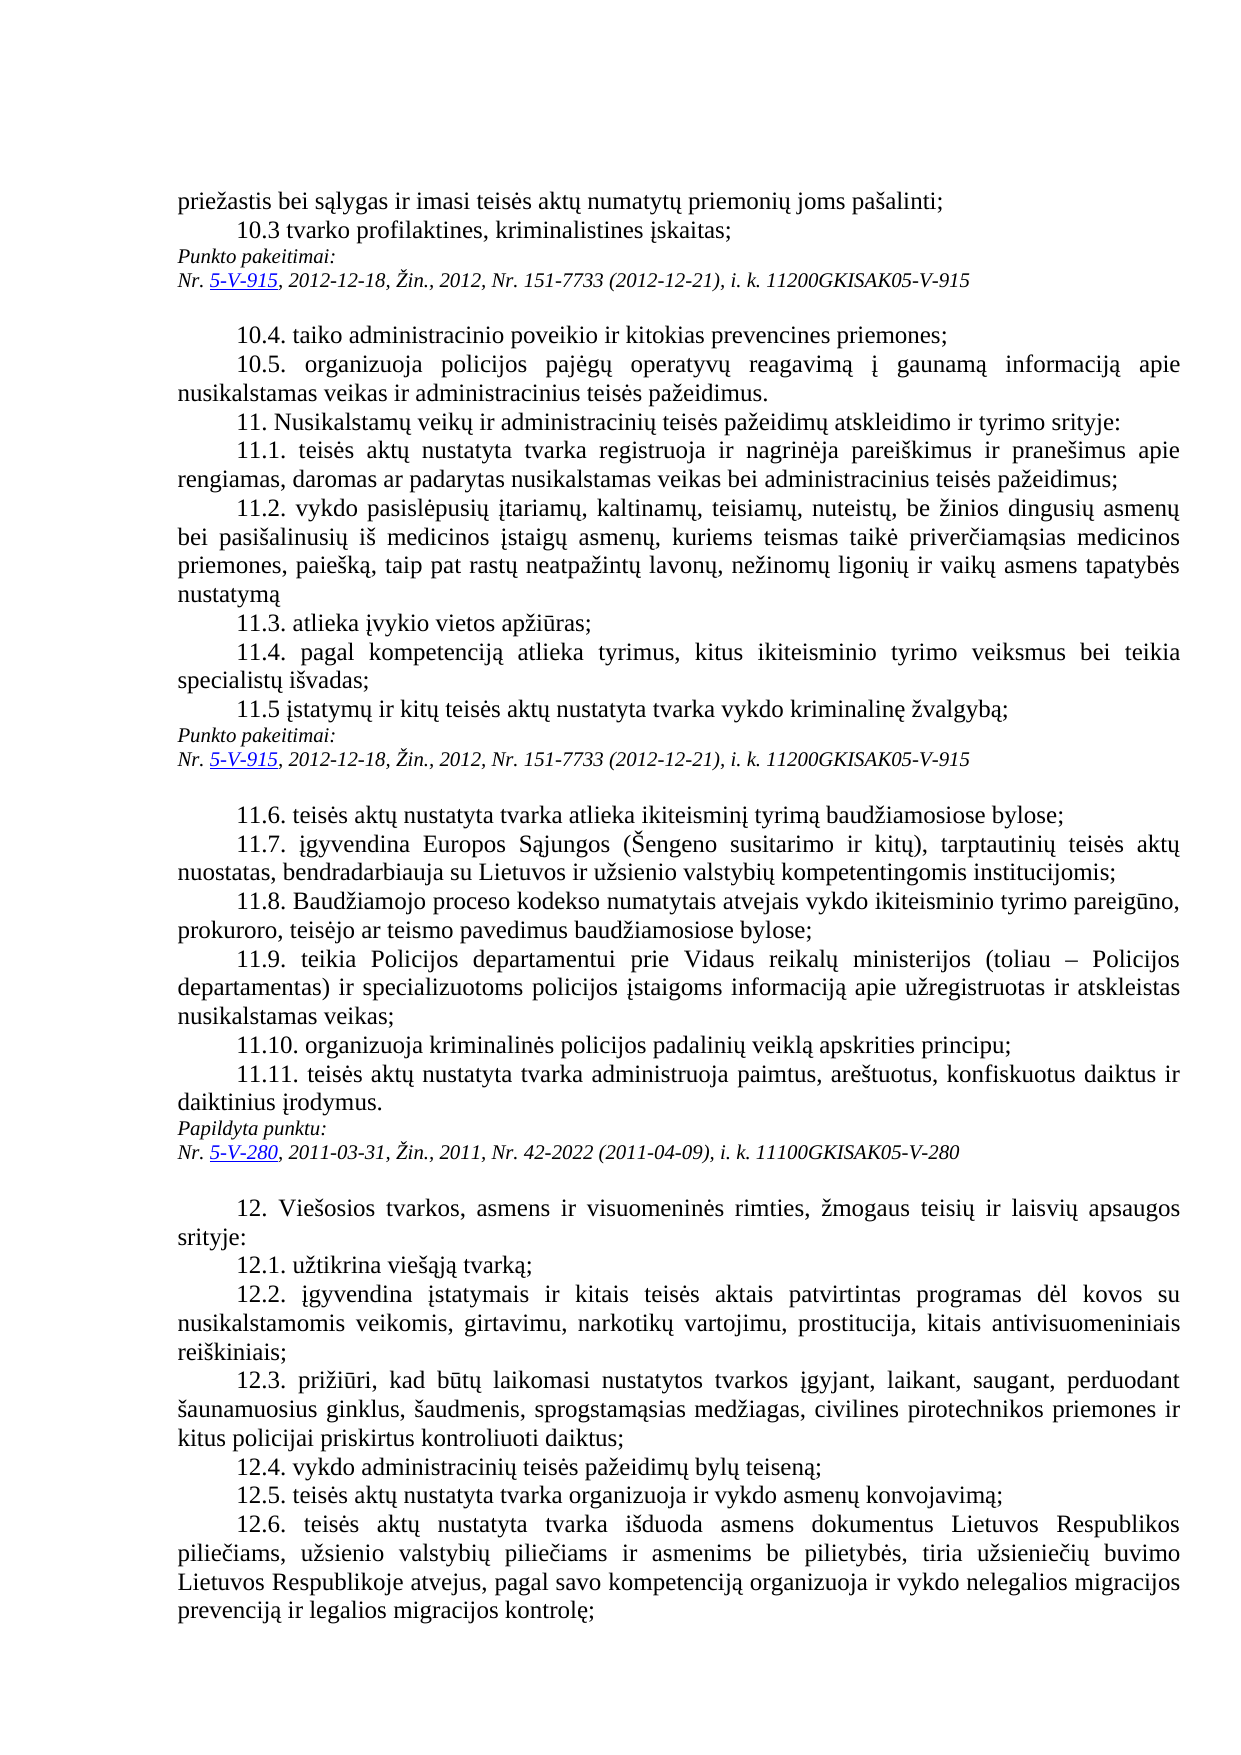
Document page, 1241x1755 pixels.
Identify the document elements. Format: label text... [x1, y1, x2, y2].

text priežastis bei sąlygas ir imasi teisės aktų numatytų priemonių joms pašalinti; [177, 186, 1181, 215]
text 11.6. teisės aktų nustatyta tvarka atlieka ikiteisminį tyrimą baudžiamosiose bylose; [177, 800, 1181, 829]
text 11.3. atlieka įvykio vietos apžiūras; [177, 608, 1181, 637]
text Nr. 5-V-915, 2012-12-18, Žin., 2012, Nr. 151-7733 (2012-12-21), i. k. 11200GKISAK05-V-915 [177, 747, 1181, 771]
text Papildyta punktu: [177, 1116, 1181, 1140]
text Nr. 5-V-280, 2011-03-31, Žin., 2011, Nr. 42-2022 (2011-04-09), i. k. 11100GKISAK05-V-280 [177, 1140, 1181, 1164]
text 11. Nusikalstamų veikų ir administracinių teisės pažeidimų atskleidimo ir tyrimo srityje: [177, 407, 1181, 436]
text Punkto pakeitimai: [177, 723, 1181, 747]
text Nr. 5-V-915, 2012-12-18, Žin., 2012, Nr. 151-7733 (2012-12-21), i. k. 11200GKISAK05-V-915 [177, 268, 1181, 292]
text 12.1. užtikrina viešąją tvarką; [177, 1251, 1181, 1279]
text 12.5. teisės aktų nustatyta tvarka organizuoja ir vykdo asmenų konvojavimą; [177, 1481, 1181, 1509]
text Punkto pakeitimai: [177, 244, 1181, 268]
text 12.4. vykdo administracinių teisės pažeidimų bylų teiseną; [177, 1452, 1181, 1481]
text 11.7. įgyvendina Europos Sąjungos (Šengeno susitarimo ir kitų), tarptautinių teisės aktų nuostatas, bendradarbiauja su Lietuvos ir užsienio valstybių kompetentingomis institucijomis; [177, 829, 1181, 886]
text 12.3. prižiūri, kad būtų laikomasi nustatytos tvarkos įgyjant, laikant, saugant, perduodant šaunamuosius ginklus, šaudmenis, sprogstamąsias medžiagas, civilines pirotechnikos priemones ir kitus policijai priskirtus kontroliuoti daiktus; [177, 1366, 1181, 1452]
text 11.2. vykdo pasislėpusių įtariamų, kaltinamų, teisiamų, nuteistų, be žinios dingusių asmenų bei pasišalinusių iš medicinos įstaigų asmenų, kuriems teismas taikė priverčiamąsias medicinos priemones, paiešką, taip pat rastų neatpažintų lavonų, nežinomų ligonių ir vaikų asmens tapatybės nustatymą [177, 493, 1181, 608]
text 11.5 įstatymų ir kitų teisės aktų nustatyta tvarka vykdo kriminalinę žvalgybą; [177, 694, 1181, 723]
text 11.8. Baudžiamojo proceso kodekso numatytais atvejais vykdo ikiteisminio tyrimo pareigūno, prokuroro, teisėjo ar teismo pavedimus baudžiamosiose bylose; [177, 886, 1181, 944]
text 10.5. organizuoja policijos pajėgų operatyvų reagavimą į gaunamą informaciją apie nusikalstamas veikas ir administracinius teisės pažeidimus. [177, 349, 1181, 407]
text 12.2. įgyvendina įstatymais ir kitais teisės aktais patvirtintas programas dėl kovos su nusikalstamomis veikomis, girtavimu, narkotikų vartojimu, prostitucija, kitais antivisuomeniniais reiškiniais; [177, 1279, 1181, 1366]
text 12. Viešosios tvarkos, asmens ir visuomeninės rimties, žmogaus teisių ir laisvių apsaugos srityje: [177, 1193, 1181, 1251]
text 10.4. taiko administracinio poveikio ir kitokias prevencines priemones; [177, 321, 1181, 349]
text 11.1. teisės aktų nustatyta tvarka registruoja ir nagrinėja pareiškimus ir pranešimus apie rengiamas, daromas ar padarytas nusikalstamas veikas bei administracinius teisės pažeidimus; [177, 436, 1181, 493]
text 12.6. teisės aktų nustatyta tvarka išduoda asmens dokumentus Lietuvos Respublikos piliečiams, užsienio valstybių piliečiams ir asmenims be pilietybės, tiria užsieniečių buvimo Lietuvos Respublikoje atvejus, pagal savo kompetenciją organizuoja ir vykdo nelegalios migracijos prevenciją ir legalios migracijos kontrolę; [177, 1509, 1181, 1624]
text 11.10. organizuoja kriminalinės policijos padalinių veiklą apskrities principu; [177, 1030, 1181, 1059]
text 10.3 tvarko profilaktines, kriminalistines įskaitas; [177, 215, 1181, 244]
text 11.4. pagal kompetenciją atlieka tyrimus, kitus ikiteisminio tyrimo veiksmus bei teikia specialistų išvadas; [177, 637, 1181, 694]
text 11.9. teikia Policijos departamentui prie Vidaus reikalų ministerijos (toliau – Policijos departamentas) ir specializuotoms policijos įstaigoms informaciją apie užregistruotas ir atskleistas nusikalstamas veikas; [177, 944, 1181, 1030]
text 11.11. teisės aktų nustatyta tvarka administruoja paimtus, areštuotus, konfiskuotus daiktus ir daiktinius įrodymus. [177, 1059, 1181, 1116]
